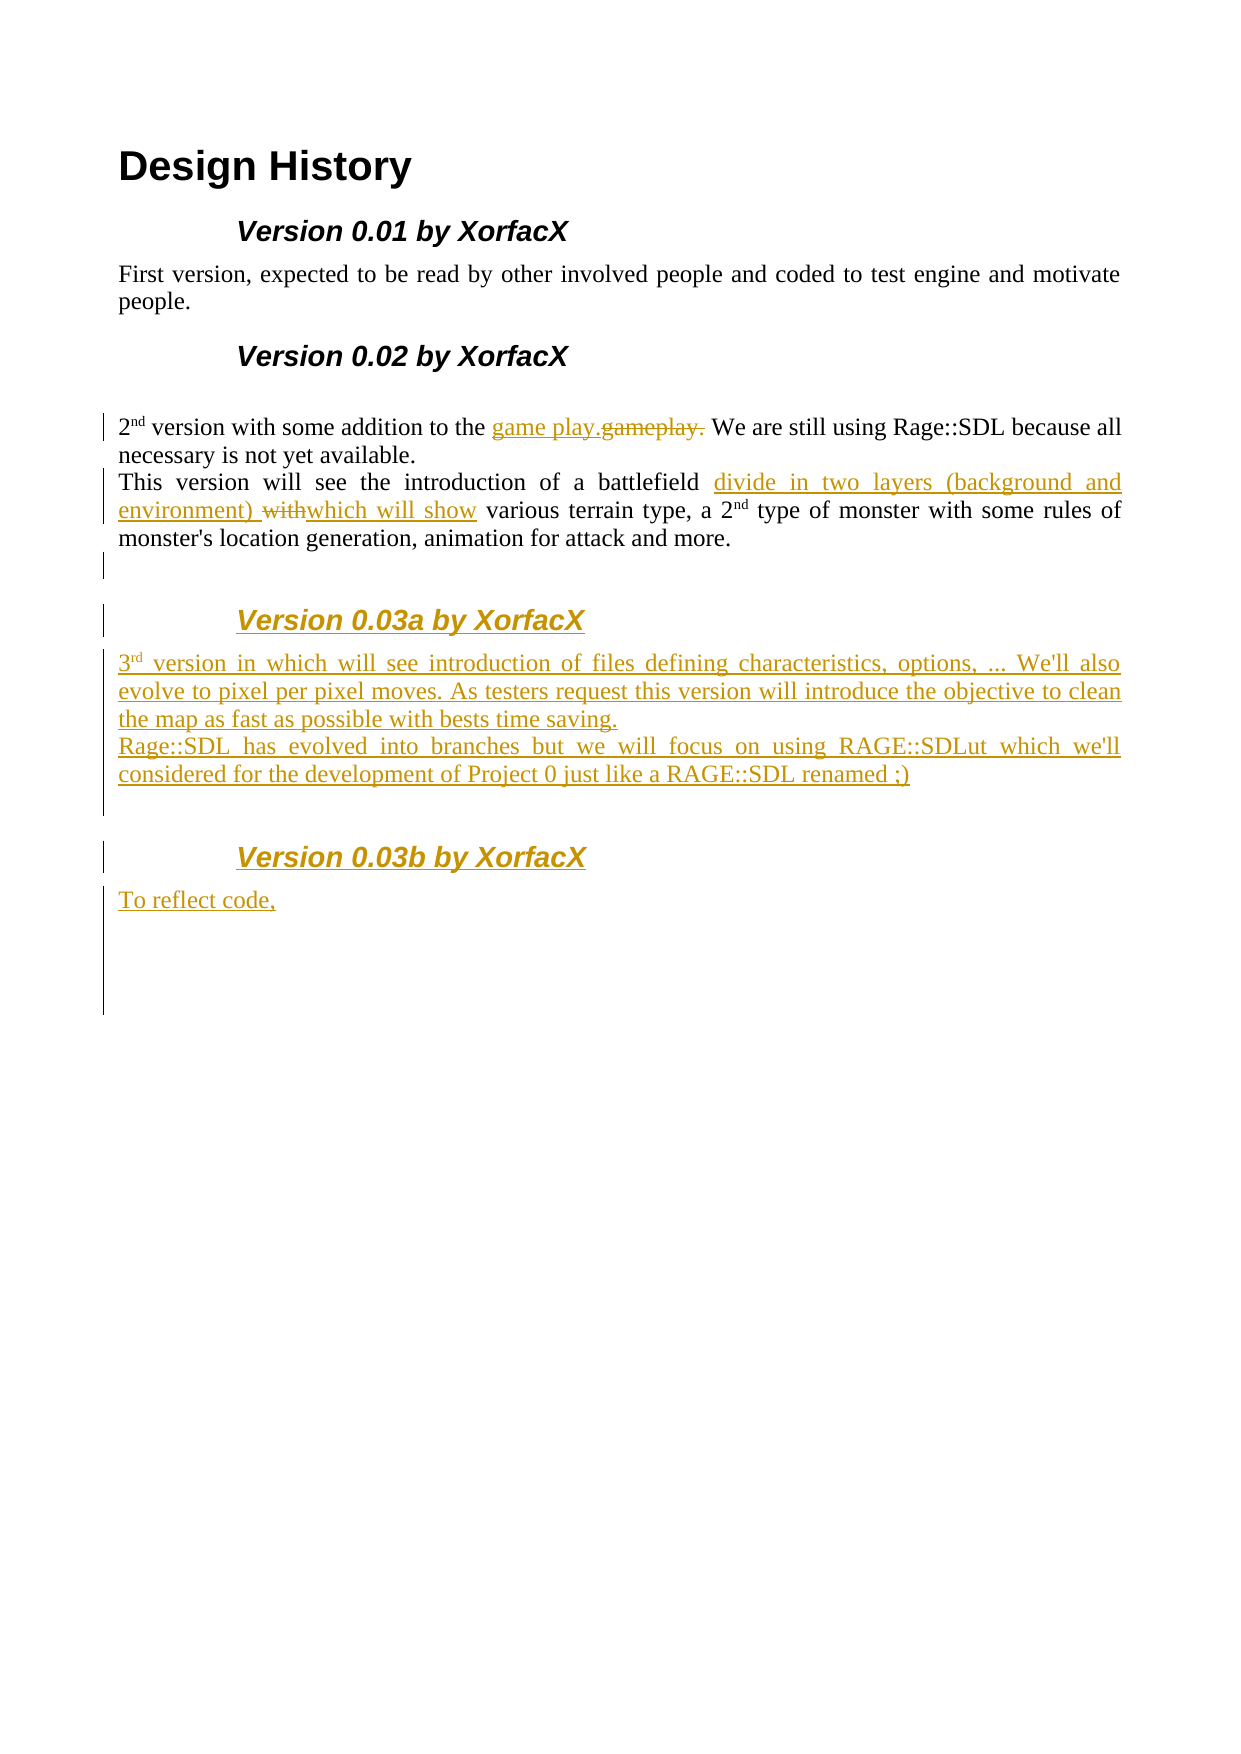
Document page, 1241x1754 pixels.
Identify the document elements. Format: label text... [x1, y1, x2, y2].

subtitle Design History [118, 143, 1122, 190]
text To reflect code, [118, 886, 1122, 913]
text 2nd version with some addition to the game play. We are still using Rage::SDL because all necessary is not yet available. [118, 413, 1122, 468]
subtitle Version 0.03b by XorfacX [236, 841, 1122, 873]
subtitle Version 0.02 by XorfacX [236, 340, 1122, 373]
text 3rd version in which will see introduction of files defining characteristics, options, ... We'll also evolve to pixel per pixel moves. As testers request this version will introduce the objective to clean [118, 649, 1122, 701]
text Rage::SDL has evolved into branches but we will focus on using RAGE::SDLut which we'll considered for the development of Project 0 just like a RAGE::SDL renamed ;) [118, 732, 1122, 788]
text First version, expected to be read by other involved people and coded to test engine and motivate people. [118, 260, 1122, 315]
subtitle Version 0.01 by XorfacX [236, 215, 1122, 247]
text the map as fast as possible with bests time saving. [118, 702, 1122, 732]
text This version will see the introduction of a battlefield divide in two layers (background and environment) which will show various terrain type, a 2nd type of monster with some rules of monster's location generation, animation for attack and more. [118, 468, 1122, 552]
subtitle Version 0.03a by XorfacX [236, 604, 1122, 637]
